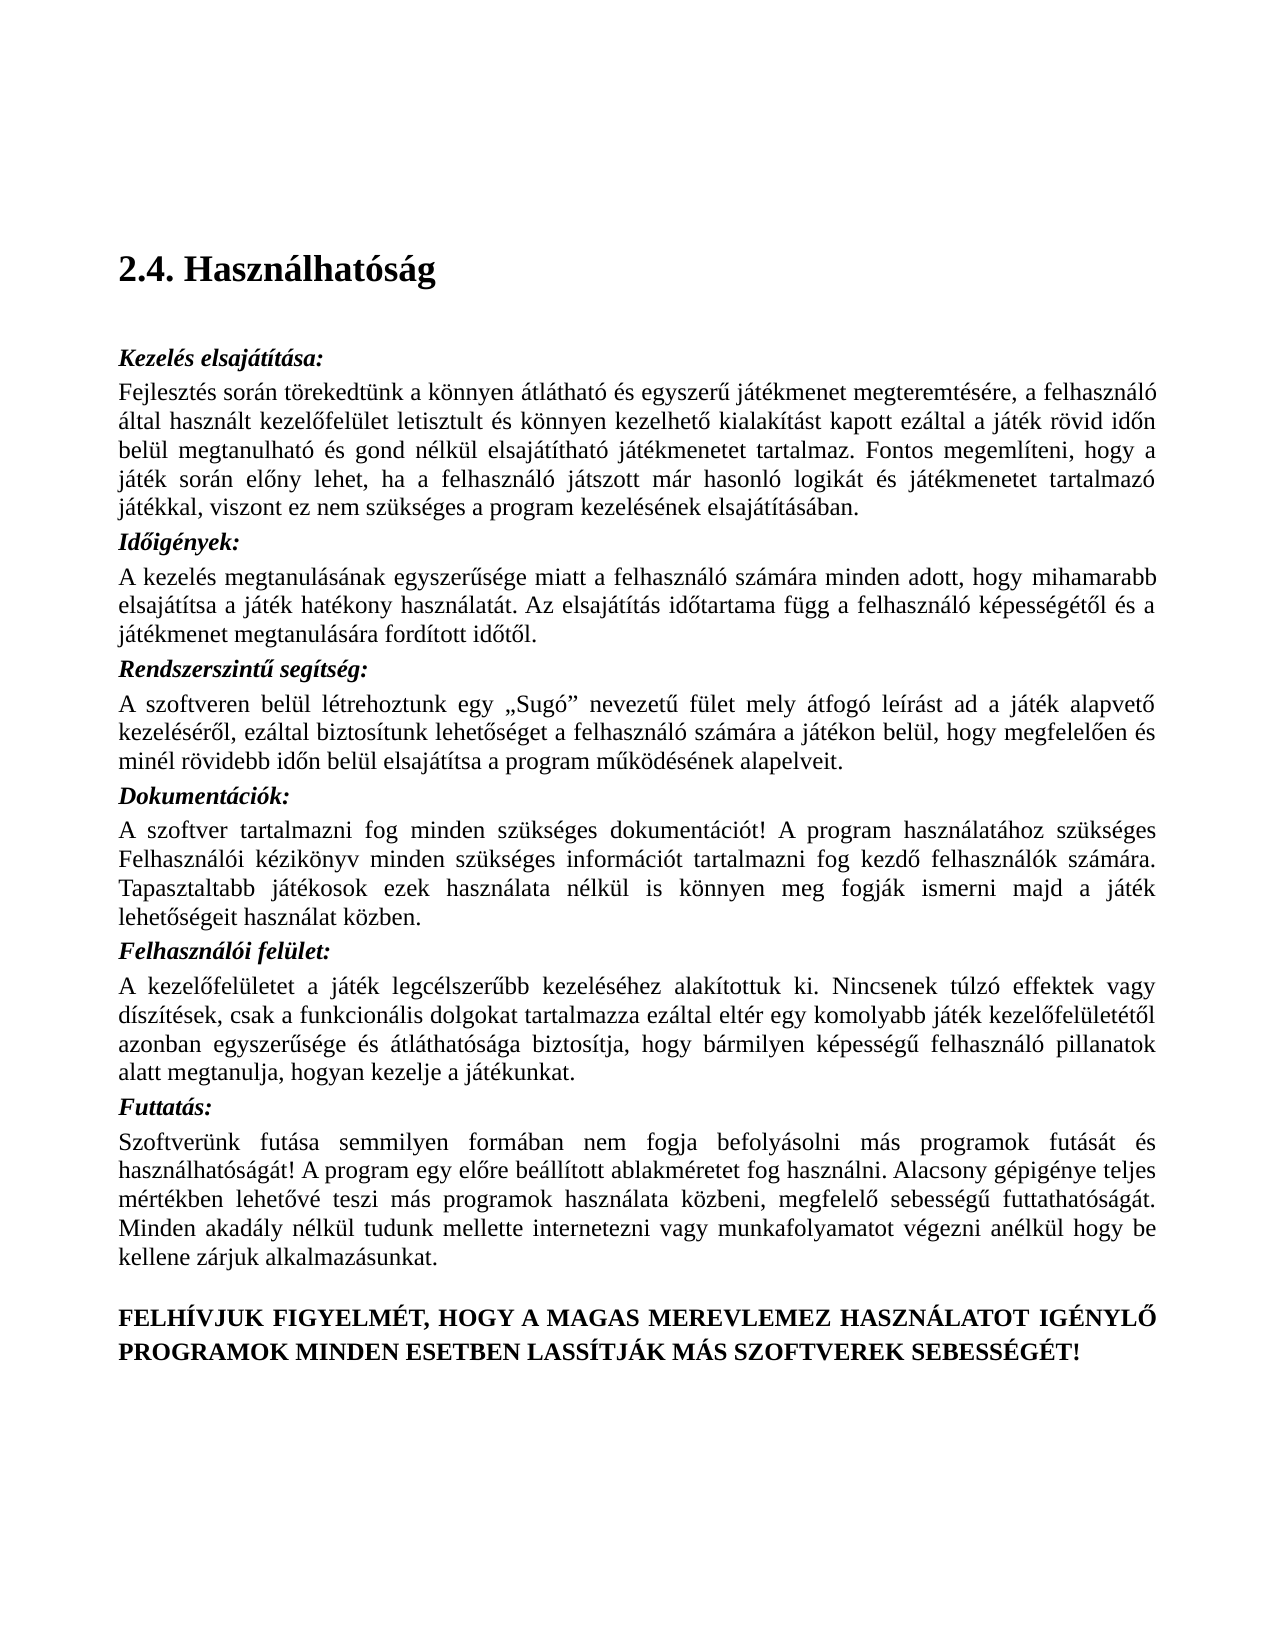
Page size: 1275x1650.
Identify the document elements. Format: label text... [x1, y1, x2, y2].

text Felhasználói felület: [118, 936, 1157, 965]
text A szoftver tartalmazni fog minden szükséges dokumentációt! A program használatához szükséges Felhasználói kézikönyv minden szükséges információt tartalmazni fog kezdő felhasználók számára. Tapasztaltabb játékosok ezek használata nélkül is könnyen meg fogják ismerni majd a játék lehetőségeit használat közben. [118, 816, 1157, 931]
text Dokumentációk: [118, 781, 1157, 809]
text A kezelés megtanulásának egyszerűsége miatt a felhasználó számára minden adott, hogy mihamarabb elsajátítsa a játék hatékony használatát. Az elsajátítás időtartama függ a felhasználó képességétől és a játékmenet megtanulására fordított időtől. [118, 562, 1157, 648]
text A kezelőfelületet a játék legcélszerűbb kezeléséhez alakítottuk ki. Nincsenek túlzó effektek vagy díszítések, csak a funkcionális dolgokat tartalmazza ezáltal eltér egy komolyabb játék kezelőfelületétől azonban egyszerűsége és átláthatósága biztosítja, hogy bármilyen képességű felhasználó pillanatok alatt megtanulja, hogyan kezelje a játékunkat. [118, 971, 1157, 1086]
subtitle 2.4. Használhatóság [118, 246, 1157, 289]
text A szoftveren belül létrehoztunk egy „Sugó” nevezetű fület mely átfogó leírást ad a játék alapvető kezeléséről, ezáltal biztosítunk lehetőséget a felhasználó számára a játékon belül, hogy megfelelően és minél rövidebb időn belül elsajátítsa a program működésének alapelveit. [118, 689, 1157, 775]
text Időigények: [118, 527, 1157, 556]
text FELHÍVJUK FIGYELMÉT, HOGY A MAGAS MEREVLEMEZ HASZNÁLATOT IGÉNYLŐ PROGRAMOK MINDEN ESETBEN LASSÍTJÁK MÁS SZOFTVEREK SEBESSÉGÉT! [118, 1303, 1157, 1365]
text Szoftverünk futása semmilyen formában nem fogja befolyásolni más programok futását és használhatóságát! A program egy előre beállított ablakméretet fog használni. Alacsony gépigénye teljes mértékben lehetővé teszi más programok használata közbeni, megfelelő sebességű futtathatóságát. Minden akadály nélkül tudunk mellette internetezni vagy munkafolyamatot végezni anélkül hogy be kellene zárjuk alkalmazásunkat. [118, 1127, 1157, 1271]
text Fejlesztés során törekedtünk a könnyen átlátható és egyszerű játékmenet megteremtésére, a felhasználó által használt kezelőfelület letisztult és könnyen kezelhető kialakítást kapott ezáltal a játék rövid időn belül megtanulható és gond nélkül elsajátítható játékmenetet tartalmaz. Fontos megemlíteni, hogy a játék során előny lehet, ha a felhasználó játszott már hasonló logikát és játékmenetet tartalmazó játékkal, viszont ez nem szükséges a program kezelésének elsajátításában. [118, 377, 1157, 521]
text Futtatás: [118, 1092, 1157, 1121]
text Kezelés elsajátítása: [118, 343, 1157, 371]
text Rendszerszintű segítség: [118, 654, 1157, 683]
